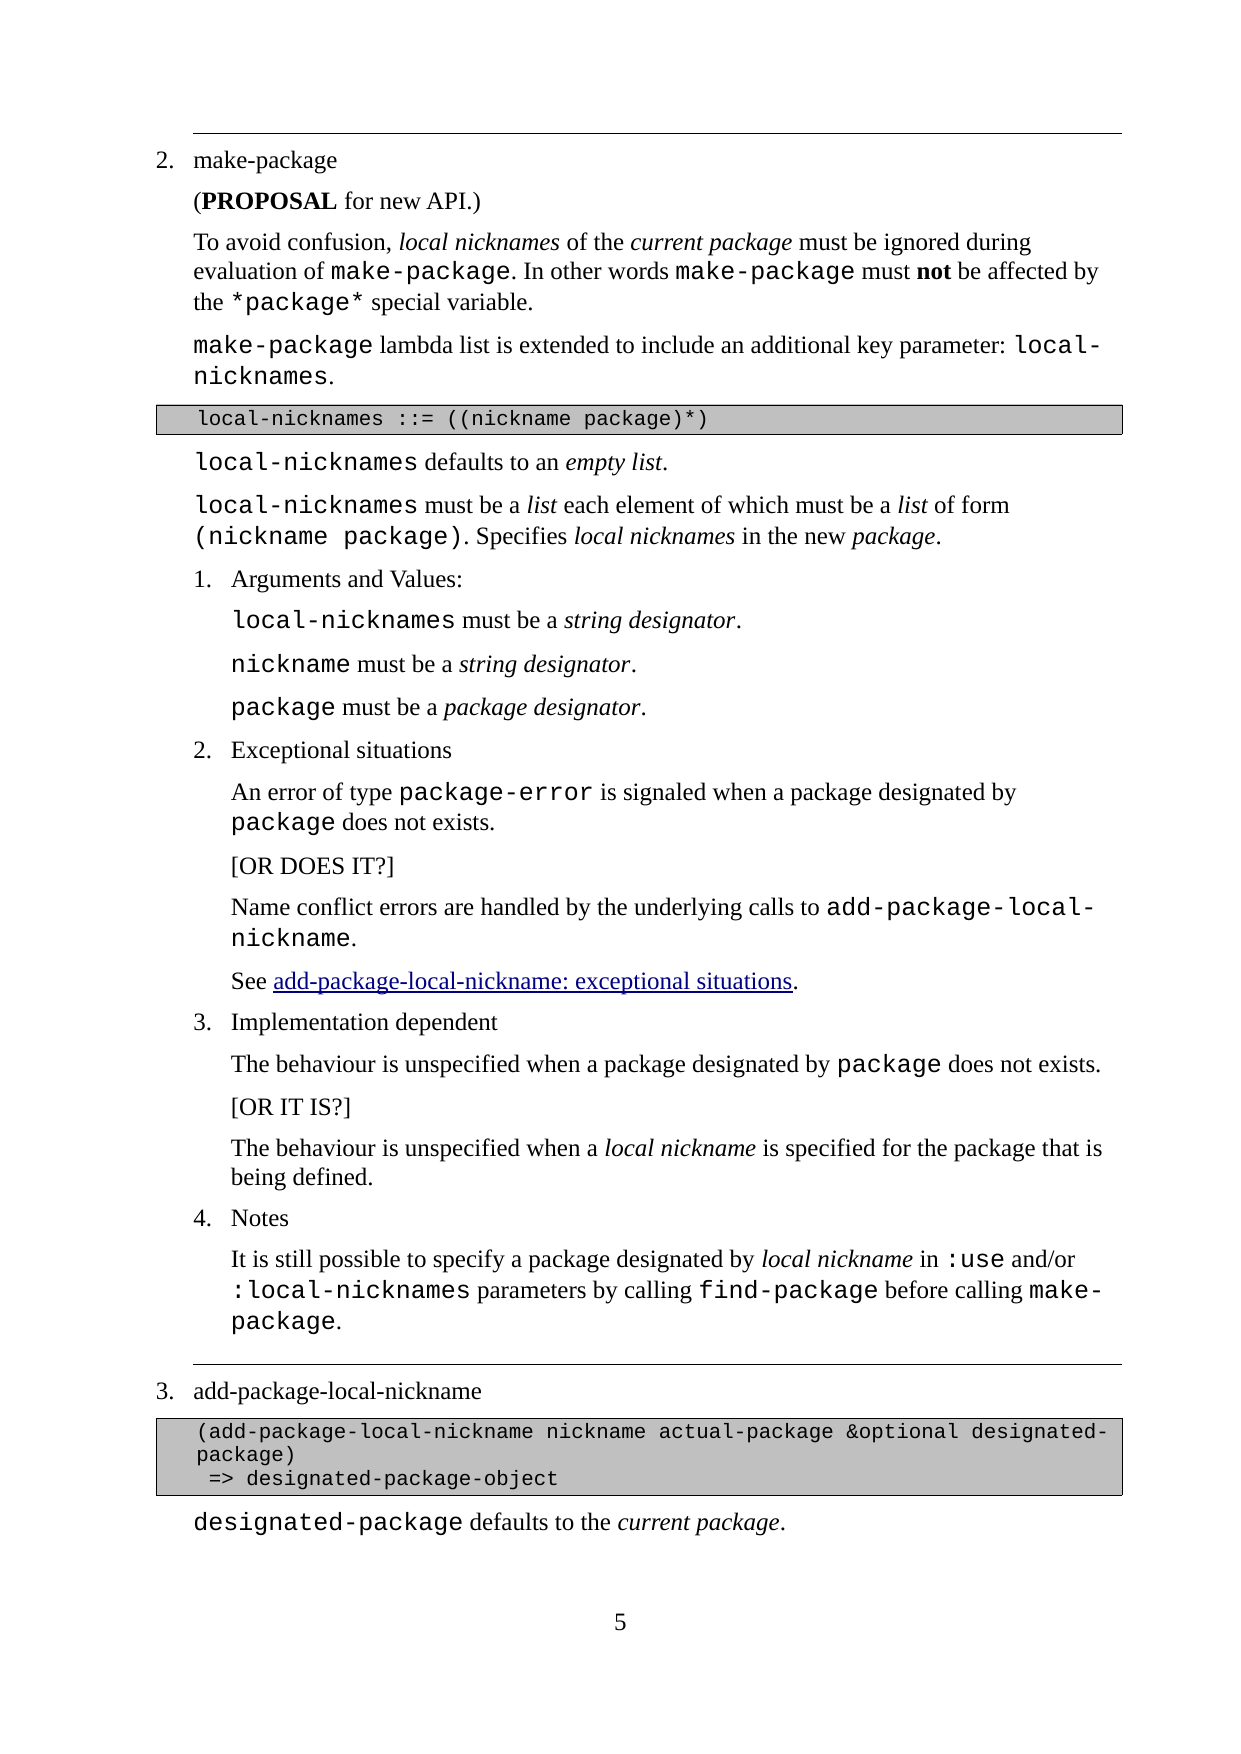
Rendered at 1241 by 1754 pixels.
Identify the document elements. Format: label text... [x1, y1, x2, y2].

list Notes [193, 1203, 1122, 1232]
list See add-package-local-nickname: exceptional situations. [193, 966, 1122, 995]
list local-nicknames ::= ((nickname package)*) [157, 406, 1122, 434]
list Exceptional situations [193, 735, 1122, 764]
list Implementation dependent [193, 1007, 1122, 1036]
list The behaviour is unspecified when a package designated by package does not exists. [193, 1049, 1122, 1079]
list [OR DOES IT?] [193, 851, 1122, 879]
list designated-package defaults to the current package. [156, 1507, 1122, 1538]
list To avoid confusion, local nicknames of the current package must be ignored during evaluation of make-package. In other words make-package must not be affected by the *package* special variable. [156, 227, 1122, 318]
list Arguments and Values: [193, 564, 1122, 593]
list package must be a package designator. [193, 692, 1122, 723]
list make-package [156, 145, 1122, 174]
list add-package-local-nickname [156, 1376, 1122, 1405]
list make-package lambda list is extended to include an additional key parameter: local-nicknames. [156, 330, 1122, 392]
list nickname must be a string designator. [193, 649, 1122, 679]
list The behaviour is unspecified when a local nickname is specified for the package that is being defined. [193, 1133, 1122, 1191]
list local-nicknames defaults to an empty list. [156, 447, 1122, 477]
list Name conflict errors are handled by the underlying calls to add-package-local-nickname. [193, 892, 1122, 954]
list An error of type package-error is signaled when a package designated by package does not exists. [193, 777, 1122, 838]
list local-nicknames must be a string designator. [193, 605, 1122, 636]
list [OR IT IS?] [193, 1092, 1122, 1121]
list It is still possible to specify a package designated by local nickname in :use and/or :local-nicknames parameters by calling find-package before calling make-package. [193, 1244, 1122, 1337]
list local-nicknames must be a list each element of which must be a list of form (nickname package). Specifies local nicknames in the new package. [156, 490, 1122, 552]
list (PROPOSAL for new API.) [156, 186, 1122, 215]
list (add-package-local-nickname nickname actual-package &optional designated-package) [157, 1419, 1122, 1465]
list => designated-package-object [157, 1465, 1122, 1495]
